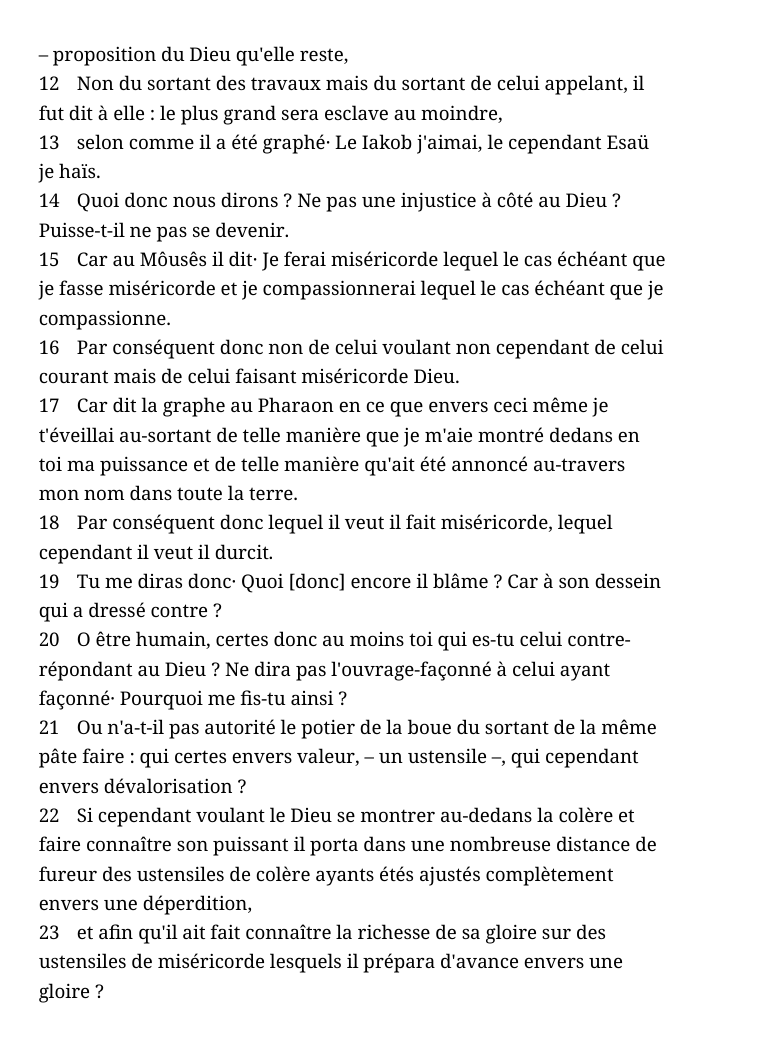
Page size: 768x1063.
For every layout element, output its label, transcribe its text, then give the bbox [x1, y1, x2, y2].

text – proposition du Dieu qu'elle reste, 12 Non du sortant des travaux mais du sortant de celui appelant, il fut dit à elle : le plus grand sera esclave au moindre, 13 selon comme il a été graphé· Le Iakob j'aimai, le cependant Esaü je haïs. 14 Quoi donc nous dirons ? Ne pas une injustice à côté au Dieu ? Puisse-t-il ne pas se devenir. 15 Car au Môusês il dit· Je ferai miséricorde lequel le cas échéant que je fasse miséricorde et je compassionnerai lequel le cas échéant que je compassionne. 16 Par conséquent donc non de celui voulant non cependant de celui courant mais de celui faisant miséricorde Dieu. 17 Car dit la graphe au Pharaon en ce que envers ceci même je t'éveillai au-sortant de telle manière que je m'aie montré dedans en toi ma puissance et de telle manière qu'ait été annoncé au-travers mon nom dans toute la terre. 18 Par conséquent donc lequel il veut il fait miséricorde, lequel cependant il veut il durcit. 19 Tu me diras donc· Quoi [donc] encore il blâme ? Car à son dessein qui a dressé contre ? 20 O être humain, certes donc au moins toi qui es-tu celui contre-répondant au Dieu ? Ne dira pas l'ouvrage-façonné à celui ayant façonné· Pourquoi me fis-tu ainsi ? 21 Ou n'a-t-il pas autorité le potier de la boue du sortant de la même pâte faire : qui certes envers valeur, – un ustensile –, qui cependant envers dévalorisation ? 22 Si cependant voulant le Dieu se montrer au-dedans la colère et faire connaître son puissant il porta dans une nombreuse distance de fureur des ustensiles de colère ayants étés ajustés complètement envers une déperdition, 23 et afin qu'il ait fait connaître la richesse de sa gloire sur des ustensiles de miséricorde lesquels il prépara d'avance envers une gloire ? [38, 41, 667, 1003]
